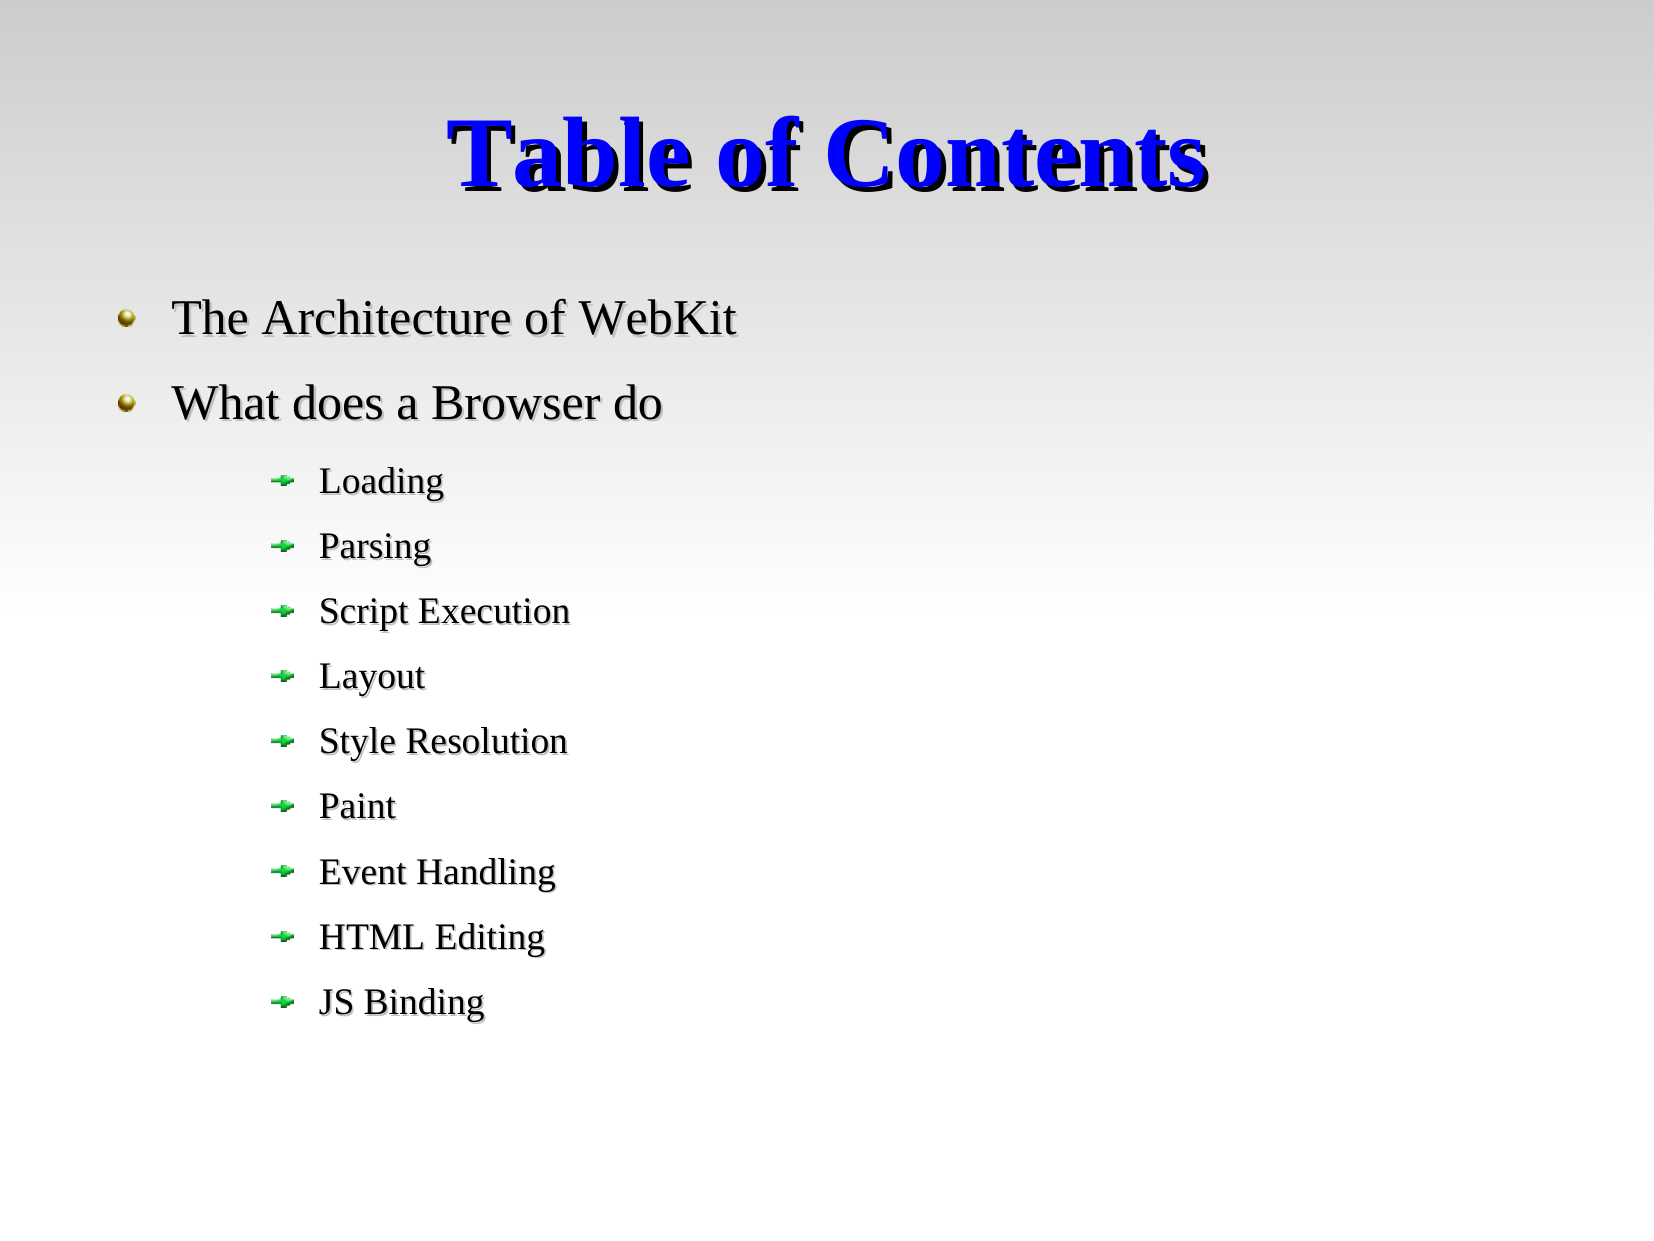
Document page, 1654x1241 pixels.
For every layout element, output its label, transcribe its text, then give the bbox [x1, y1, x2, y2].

list The Architecture of WebKit What does a Browser do Loading Parsing Script Execution Layout Style Resolution Paint Event Handling HTML Editing JS Binding [82, 290, 1571, 1109]
title Table of Contents [82, 49, 1571, 257]
